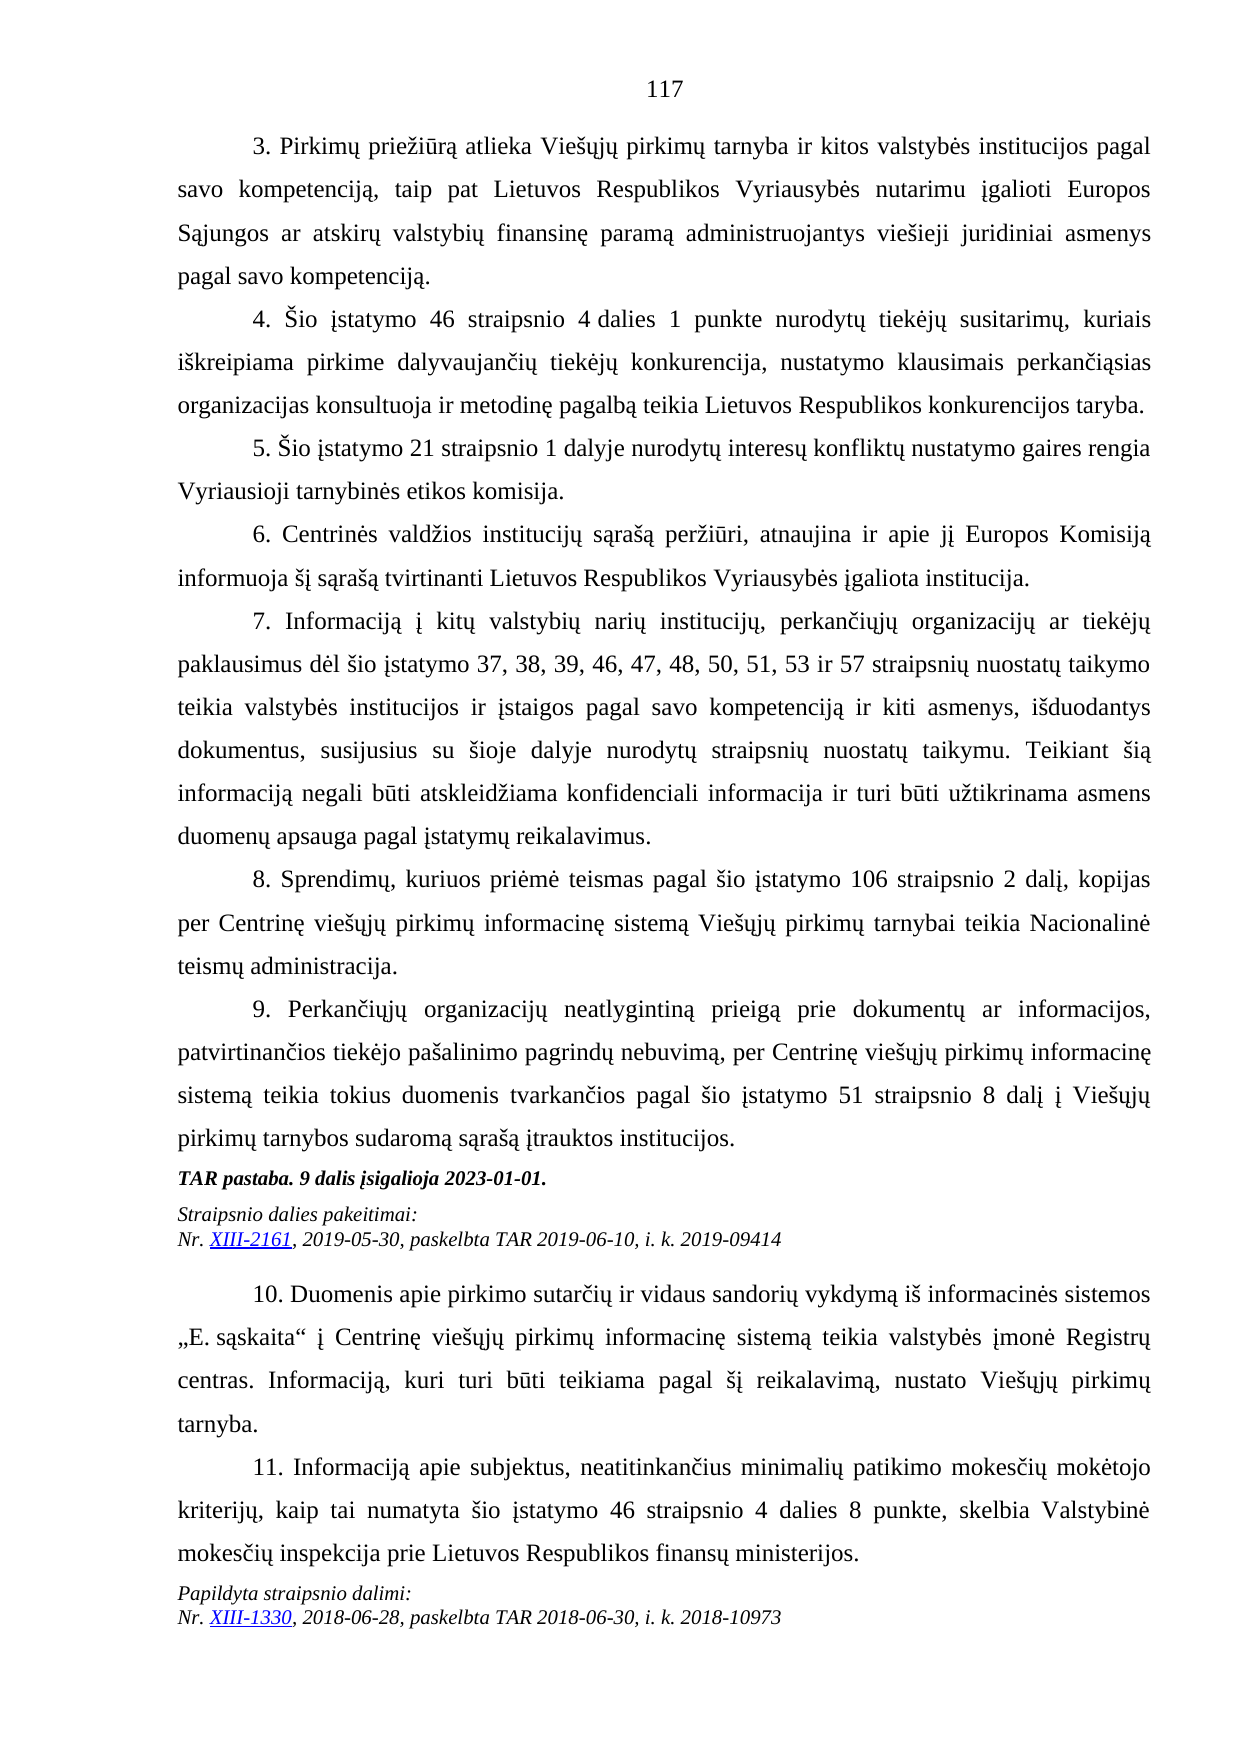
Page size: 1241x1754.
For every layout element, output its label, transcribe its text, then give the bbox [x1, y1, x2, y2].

text 5. Šio įstatymo 21 straipsnio 1 dalyje nurodytų interesų konfliktų nustatymo gaires rengia Vyriausioji tarnybinės etikos komisija. [177, 433, 1152, 505]
text 9. Perkančiųjų organizacijų neatlygintiną prieigą prie dokumentų ar informacijos, patvirtinančios tiekėjo pašalinimo pagrindų nebuvimą, per Centrinę viešųjų pirkimų informacinę sistemą teikia tokius duomenis tvarkančios pagal šio įstatymo 51 straipsnio 8 dalį į Viešųjų pirkimų tarnybos sudaromą sąrašą įtrauktos institucijos. [177, 994, 1152, 1152]
text 6. Centrinės valdžios institucijų sąrašą peržiūri, atnaujina ir apie jį Europos Komisiją informuoja šį sąrašą tvirtinanti Lietuvos Respublikos Vyriausybės įgaliota institucija. [177, 519, 1152, 591]
text Straipsnio dalies pakeitimai: [177, 1202, 1152, 1226]
text 3. Pirkimų priežiūrą atlieka Viešųjų pirkimų tarnyba ir kitos valstybės institucijos pagal savo kompetenciją, taip pat Lietuvos Respublikos Vyriausybės nutarimu įgalioti Europos Sąjungos ar atskirų valstybių finansinę paramą administruojantys viešieji juridiniai asmenys pagal savo kompetenciją. [177, 131, 1152, 289]
text 10. Duomenis apie pirkimo sutarčių ir vidaus sandorių vykdymą iš informacinės sistemos „E. sąskaita“ į Centrinę viešųjų pirkimų informacinę sistemą teikia valstybės įmonė Registrų centras. Informaciją, kuri turi būti teikiama pagal šį reikalavimą, nustato Viešųjų pirkimų tarnyba. [177, 1279, 1152, 1437]
text Papildyta straipsnio dalimi: [177, 1581, 1152, 1605]
text 8. Sprendimų, kuriuos priėmė teismas pagal šio įstatymo 106 straipsnio 2 dalį, kopijas per Centrinę viešųjų pirkimų informacinę sistemą Viešųjų pirkimų tarnybai teikia Nacionalinė teismų administracija. [177, 864, 1152, 979]
text Nr. XIII-1330, 2018-06-28, paskelbta TAR 2018-06-30, i. k. 2018-10973 [177, 1605, 1152, 1629]
text TAR pastaba. 9 dalis įsigalioja 2023-01-01. [177, 1166, 1152, 1190]
text 4. Šio įstatymo 46 straipsnio 4 dalies 1 punkte nurodytų tiekėjų susitarimų, kuriais iškreipiama pirkime dalyvaujančių tiekėjų konkurencija, nustatymo klausimais perkančiąsias organizacijas konsultuoja ir metodinę pagalbą teikia Lietuvos Respublikos konkurencijos taryba. [177, 304, 1152, 419]
text Nr. XIII-2161, 2019-05-30, paskelbta TAR 2019-06-10, i. k. 2019-09414 [177, 1226, 1152, 1251]
text 11. Informaciją apie subjektus, neatitinkančius minimalių patikimo mokesčių mokėtojo kriterijų, kaip tai numatyta šio įstatymo 46 straipsnio 4 dalies 8 punkte, skelbia Valstybinė mokesčių inspekcija prie Lietuvos Respublikos finansų ministerijos. [177, 1452, 1152, 1567]
text 7. Informaciją į kitų valstybių narių institucijų, perkančiųjų organizacijų ar tiekėjų paklausimus dėl šio įstatymo 37, 38, 39, 46, 47, 48, 50, 51, 53 ir 57 straipsnių nuostatų taikymo teikia valstybės institucijos ir įstaigos pagal savo kompetenciją ir kiti asmenys, išduodantys dokumentus, susijusius su šioje dalyje nurodytų straipsnių nuostatų taikymu. Teikiant šią informaciją negali būti atskleidžiama konfidenciali informacija ir turi būti užtikrinama asmens duomenų apsauga pagal įstatymų reikalavimus. [177, 606, 1152, 850]
